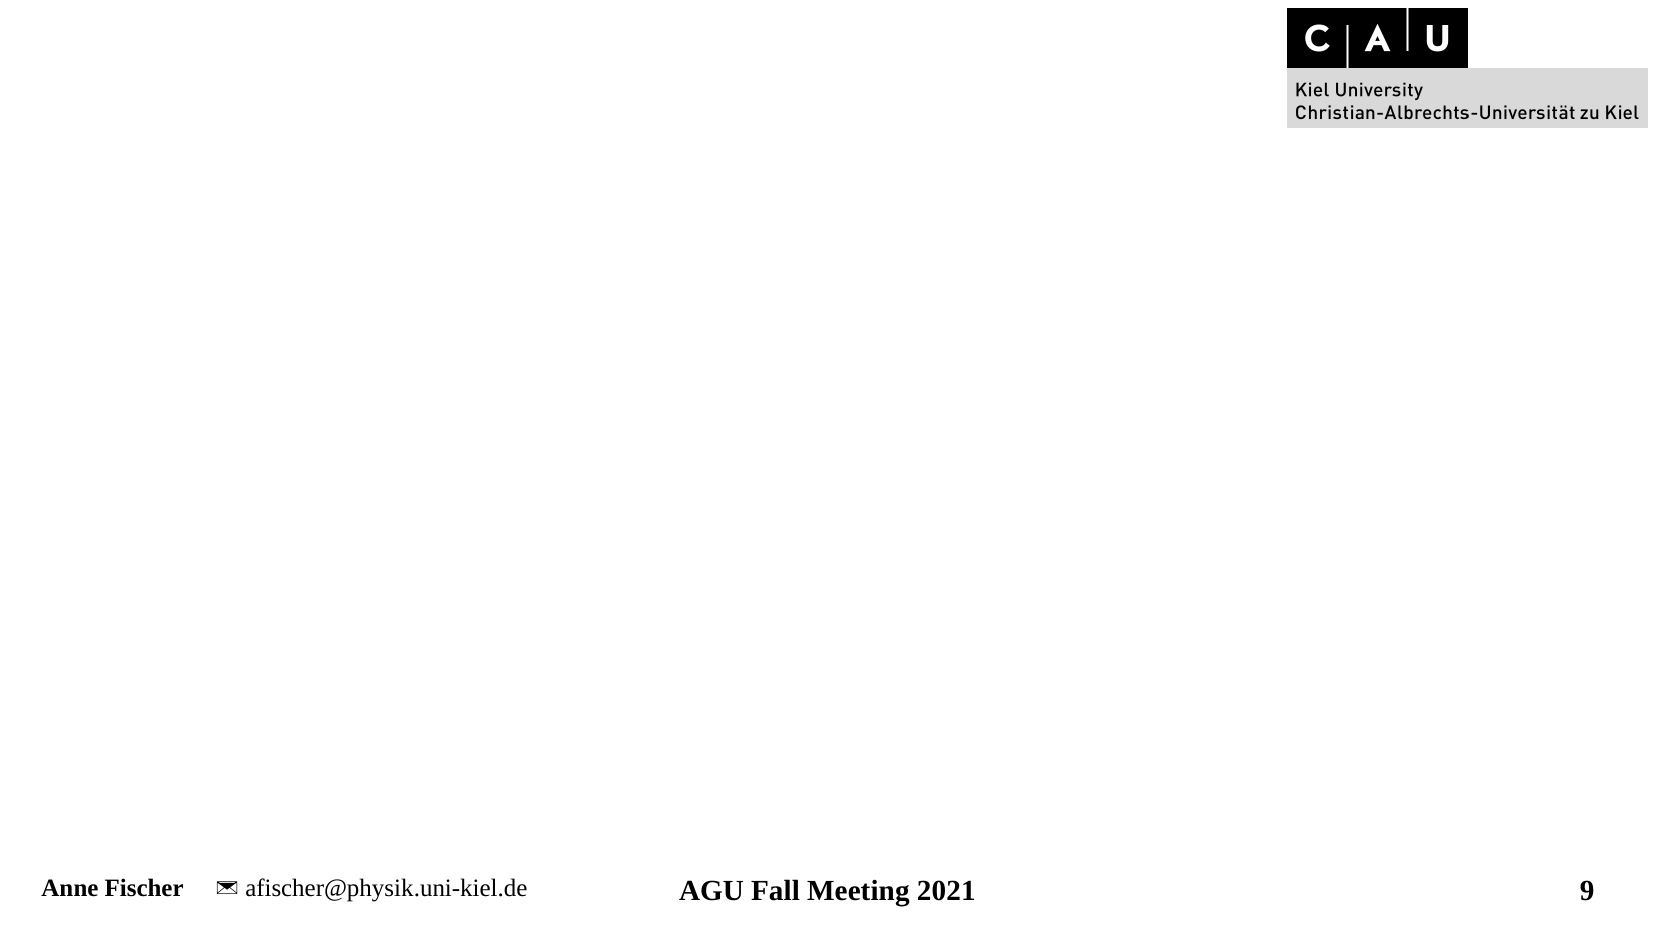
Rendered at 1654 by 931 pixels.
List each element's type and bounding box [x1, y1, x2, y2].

picture [1287, 8, 1648, 128]
